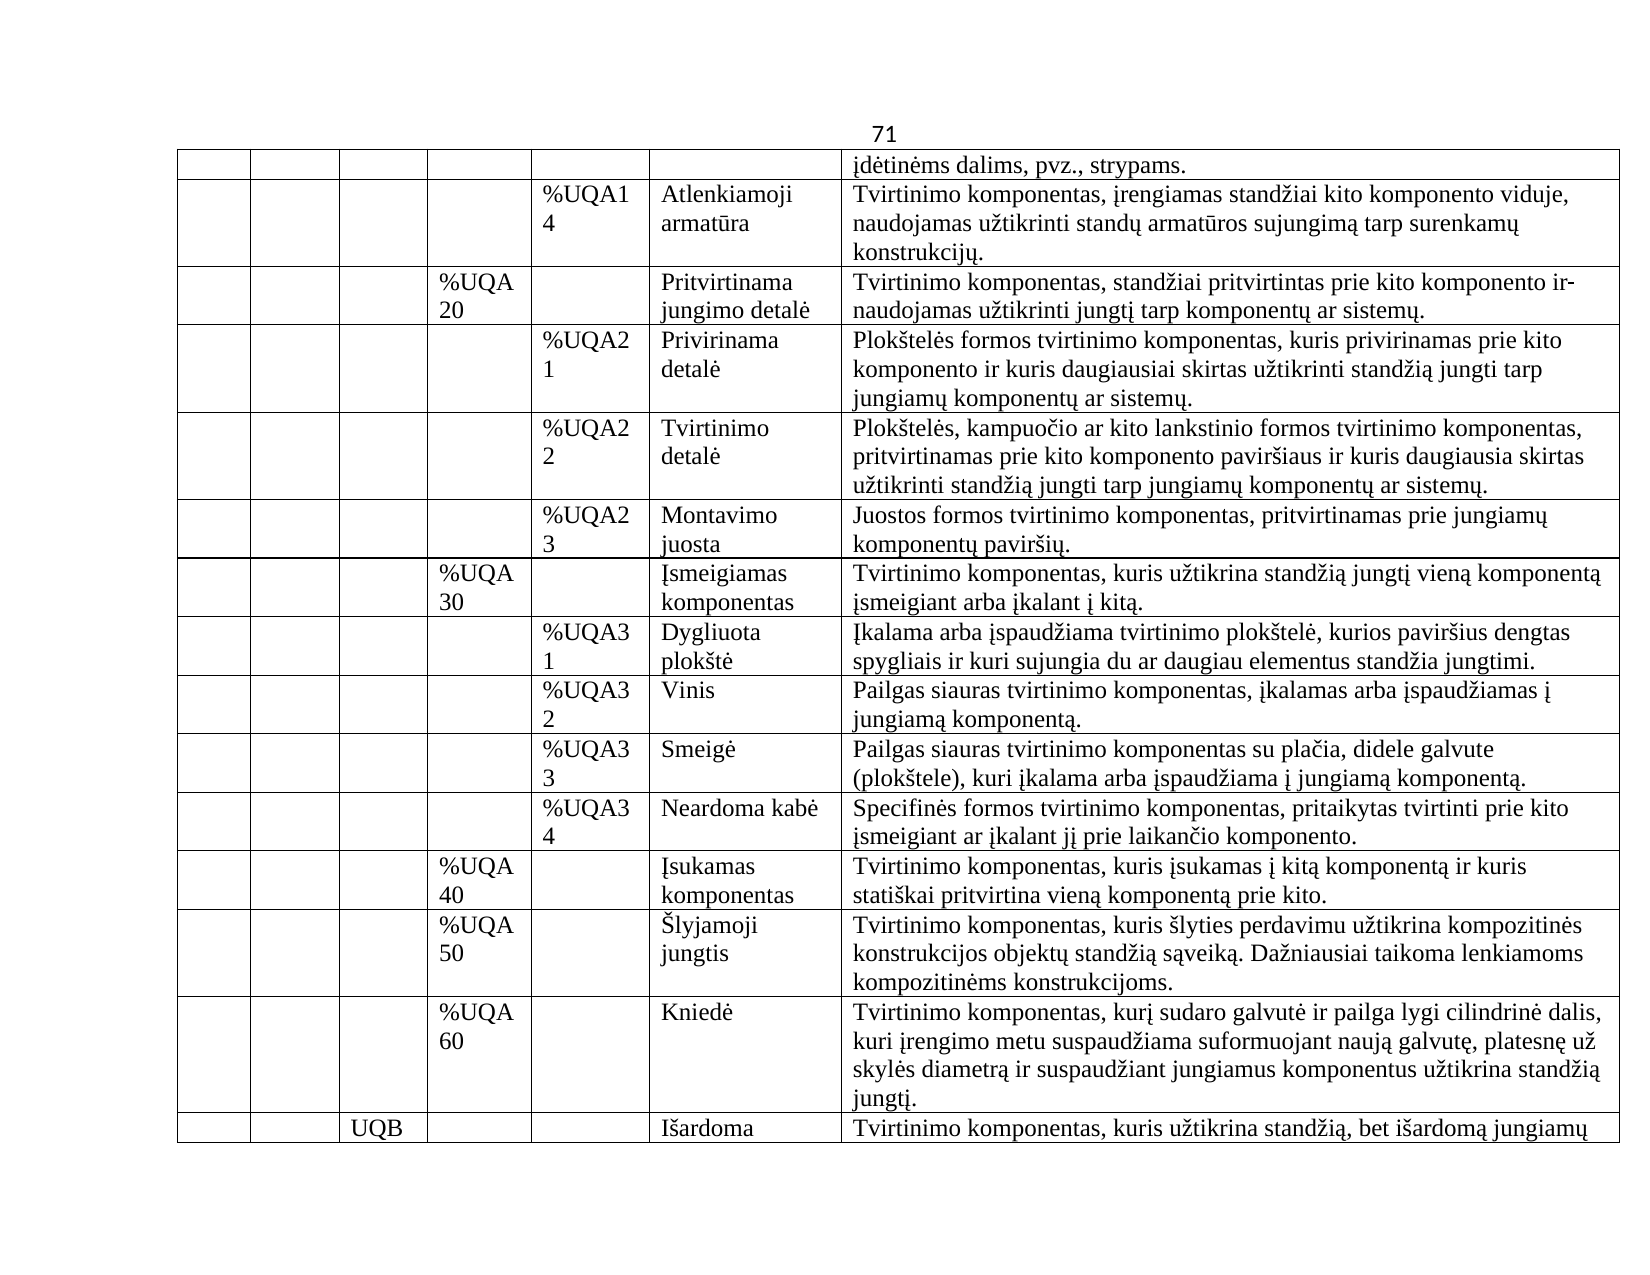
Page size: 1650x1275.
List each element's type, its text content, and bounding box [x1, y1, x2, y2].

table_cell [251, 734, 339, 792]
table_cell %UQA21 [532, 325, 649, 412]
table_cell [532, 997, 649, 1112]
table_cell [340, 676, 427, 733]
table_cell [178, 500, 250, 557]
table_cell [340, 500, 427, 557]
table_cell %UQA30 [428, 559, 531, 616]
table_cell [340, 617, 427, 674]
table_cell [650, 150, 841, 178]
table_cell [251, 617, 339, 674]
table_cell Smeigė [650, 734, 841, 792]
table_cell [340, 150, 427, 178]
table_cell [251, 413, 339, 499]
table_cell Plokštelės formos tvirtinimo komponentas, kuris privirinamas prie kito komponento ir kuris daugiausiai skirtas užtikrinti standžią jungti tarp jungiamų komponentų ar sistemų. [842, 325, 1619, 412]
table_cell Kniedė [650, 997, 841, 1112]
table_cell [251, 851, 339, 909]
table_cell [340, 734, 427, 792]
table_cell %UQA60 [428, 997, 531, 1112]
table_cell [532, 1113, 649, 1142]
table_cell [428, 1113, 531, 1142]
table_cell %UQA33 [532, 734, 649, 792]
table_cell [251, 325, 339, 412]
table_cell Tvirtinimo komponentas, įrengiamas standžiai kito komponento viduje, naudojamas užtikrinti standų armatūros sujungimą tarp surenkamų konstrukcijų. [842, 180, 1619, 266]
table_cell [532, 150, 649, 178]
table_cell [428, 734, 531, 792]
table_cell [340, 413, 427, 499]
table_cell %UQA32 [532, 676, 649, 733]
table_cell Privirinama detalė [650, 325, 841, 412]
table_cell įdėtinėms dalims, pvz., strypams. [842, 150, 1619, 178]
table_cell [178, 910, 250, 996]
table_cell Šlyjamoji jungtis [650, 910, 841, 996]
table_cell Tvirtinimo komponentas, kuris šlyties perdavimu užtikrina kompozitinės konstrukcijos objektų standžią sąveiką. Dažniausiai taikoma lenkiamoms kompozitinėms konstrukcijoms. [842, 910, 1619, 996]
table_cell Montavimo juosta [650, 500, 841, 557]
table_cell Juostos formos tvirtinimo komponentas, pritvirtinamas prie jungiamų komponentų paviršių. [842, 500, 1619, 557]
table_cell [428, 150, 531, 178]
table_cell %UQA23 [532, 500, 649, 557]
table_cell Tvirtinimo komponentas, standžiai pritvirtintas prie kito komponento ir naudojamas užtikrinti jungtį tarp komponentų ar sistemų. [842, 267, 1619, 324]
table_cell [251, 910, 339, 996]
table_cell [428, 500, 531, 557]
table_cell [340, 793, 427, 850]
table_cell UQB [340, 1113, 427, 1142]
table_cell Tvirtinimo komponentas, kuris užtikrina standžią, bet išardomą jungiamų [842, 1113, 1619, 1142]
table_cell Išardoma [650, 1113, 841, 1142]
table_cell [428, 325, 531, 412]
table_cell [340, 267, 427, 324]
table_cell [178, 1113, 250, 1142]
table_cell [178, 676, 250, 733]
table_cell [251, 267, 339, 324]
table_cell Pritvirtinama jungimo detalė [650, 267, 841, 324]
table_cell [532, 910, 649, 996]
table_cell [340, 180, 427, 266]
table_cell [178, 413, 250, 499]
table_cell Plokštelės, kampuočio ar kito lankstinio formos tvirtinimo komponentas, pritvirtinamas prie kito komponento paviršiaus ir kuris daugiausia skirtas užtikrinti standžią jungti tarp jungiamų komponentų ar sistemų. [842, 413, 1619, 499]
table_cell [428, 413, 531, 499]
table_cell %UQA34 [532, 793, 649, 850]
table_cell [532, 559, 649, 616]
table_cell [251, 180, 339, 266]
table_cell [340, 997, 427, 1112]
table_cell [251, 676, 339, 733]
table_cell Tvirtinimo komponentas, kuris užtikrina standžią jungtį vieną komponentą įsmeigiant arba įkalant į kitą. [842, 559, 1619, 616]
table_cell [532, 851, 649, 909]
table_cell [340, 851, 427, 909]
table_cell [428, 793, 531, 850]
table_cell Įkalama arba įspaudžiama tvirtinimo plokštelė, kurios paviršius dengtas spygliais ir kuri sujungia du ar daugiau elementus standžia jungtimi. [842, 617, 1619, 674]
table_cell [178, 180, 250, 266]
table_cell [178, 325, 250, 412]
table_cell Neardoma kabė [650, 793, 841, 850]
table_cell Vinis [650, 676, 841, 733]
table_cell Įsukamas komponentas [650, 851, 841, 909]
table_cell Atlenkiamoji armatūra [650, 180, 841, 266]
table_cell [251, 997, 339, 1112]
table_cell %UQA20 [428, 267, 531, 324]
table_cell [178, 617, 250, 674]
table_cell [178, 734, 250, 792]
table_cell [340, 559, 427, 616]
table_cell Pailgas siauras tvirtinimo komponentas su plačia, didele galvute (plokštele), kuri įkalama arba įspaudžiama į jungiamą komponentą. [842, 734, 1619, 792]
table_cell [340, 910, 427, 996]
table_cell [532, 267, 649, 324]
table_cell Įsmeigiamas komponentas [650, 559, 841, 616]
table_cell [178, 793, 250, 850]
table_cell %UQA40 [428, 851, 531, 909]
table_cell [178, 267, 250, 324]
table_cell [428, 180, 531, 266]
table_cell [251, 150, 339, 178]
table_cell Tvirtinimo komponentas, kurį sudaro galvutė ir pailga lygi cilindrinė dalis, kuri įrengimo metu suspaudžiama suformuojant naują galvutę, platesnę už skylės diametrą ir suspaudžiant jungiamus komponentus užtikrina standžią jungtį. [842, 997, 1619, 1112]
table_cell [178, 559, 250, 616]
table_cell [178, 150, 250, 178]
table_cell [178, 997, 250, 1112]
table_cell [251, 793, 339, 850]
table_cell [340, 325, 427, 412]
table_cell Dygliuota plokštė [650, 617, 841, 674]
table_cell [251, 559, 339, 616]
table_cell %UQA14 [532, 180, 649, 266]
table_cell %UQA50 [428, 910, 531, 996]
table_cell Specifinės formos tvirtinimo komponentas, pritaikytas tvirtinti prie kito įsmeigiant ar įkalant jį prie laikančio komponento. [842, 793, 1619, 850]
table_cell Tvirtinimo detalė [650, 413, 841, 499]
table_cell %UQA22 [532, 413, 649, 499]
table_cell [251, 1113, 339, 1142]
table_cell %UQA31 [532, 617, 649, 674]
table_cell [251, 500, 339, 557]
table_cell [428, 617, 531, 674]
table_cell Tvirtinimo komponentas, kuris įsukamas į kitą komponentą ir kuris statiškai pritvirtina vieną komponentą prie kito. [842, 851, 1619, 909]
table_cell [178, 851, 250, 909]
table_cell [428, 676, 531, 733]
table_cell Pailgas siauras tvirtinimo komponentas, įkalamas arba įspaudžiamas į jungiamą komponentą. [842, 676, 1619, 733]
